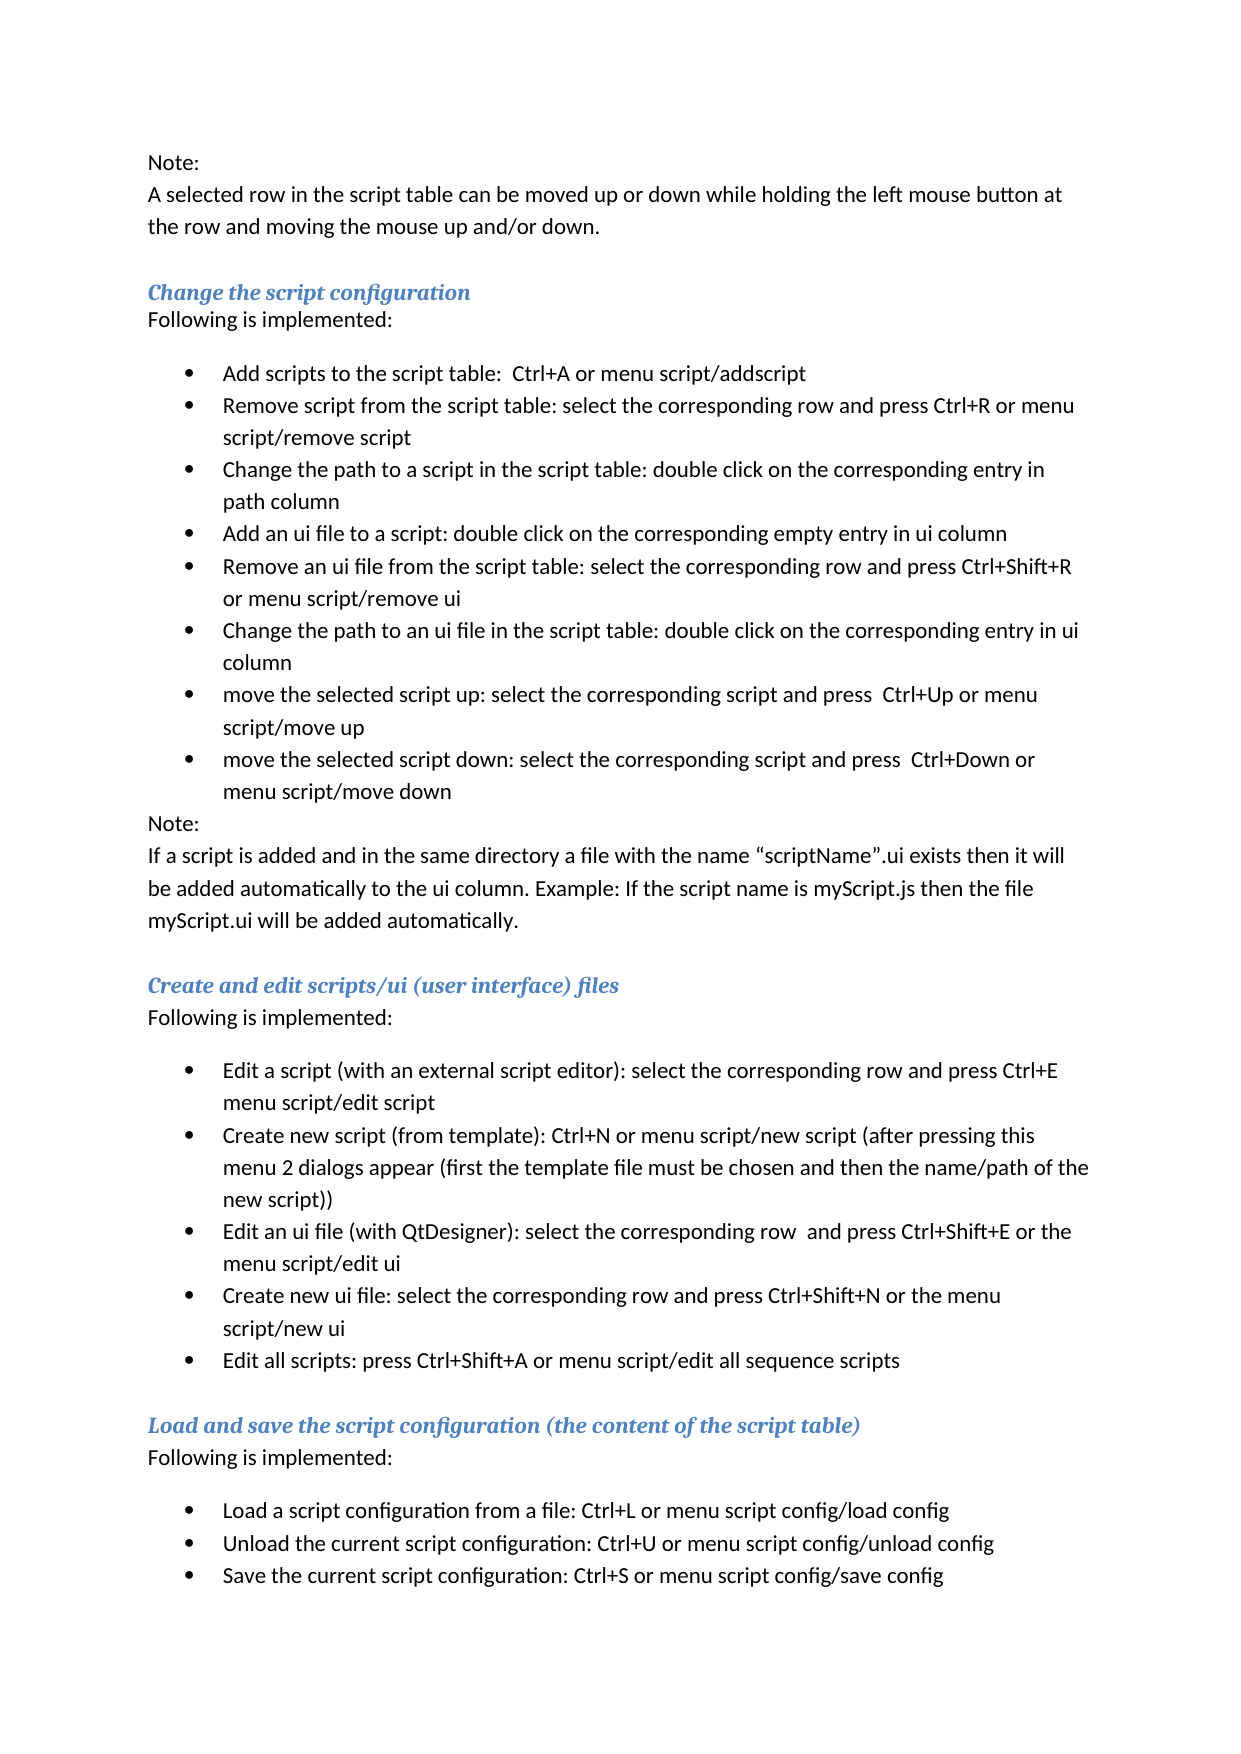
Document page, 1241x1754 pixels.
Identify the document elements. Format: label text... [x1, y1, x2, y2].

list Change the path to an ui file in the script table: double click on the corresponding entry in ui column [185, 616, 1093, 676]
text Following is implemented: [148, 1443, 1093, 1472]
list Remove script from the script table: select the corresponding row and press Ctrl+R or menu script/remove script [185, 391, 1093, 451]
list Create new script (from template): Ctrl+N or menu script/new script (after pressing this menu 2 dialogs appear (first the template file must be chosen and then the name/path of the new script)) [185, 1121, 1093, 1213]
list Change the path to a script in the script table: double click on the corresponding entry in path column [185, 455, 1093, 515]
list Create new ui file: select the corresponding row and press Ctrl+Shift+N or the menu script/new ui [185, 1282, 1093, 1342]
list Edit an ui file (with QtDesigner): select the corresponding row and press Ctrl+Shift+E or the menu script/edit ui [185, 1217, 1093, 1277]
text Following is implemented: [148, 306, 1093, 334]
list Add scripts to the script table: Ctrl+A or menu script/addscript [185, 359, 1093, 387]
subtitle Create and edit scripts/ui (user interface) files [148, 973, 1093, 999]
subtitle Change the script configuration [148, 279, 1093, 306]
list move the selected script down: select the corresponding script and press Ctrl+Down or menu script/move down [185, 745, 1093, 805]
list move the selected script up: select the corresponding script and press Ctrl+Up or menu script/move up [185, 681, 1093, 741]
list Add an ui file to a script: double click on the corresponding empty entry in ui column [185, 519, 1093, 548]
text Following is implemented: [148, 1003, 1093, 1031]
list Edit a script (with an external script editor): select the corresponding row and press Ctrl+E menu script/edit script [185, 1056, 1093, 1117]
subtitle Load and save the script configuration (the content of the script table) [148, 1413, 1093, 1440]
list Load a script configuration from a file: Ctrl+L or menu script config/load config [185, 1497, 1093, 1524]
text A selected row in the script table can be moved up or down while holding the left mouse button at the row and moving the mouse up and/or down. [148, 180, 1093, 240]
list Note: [148, 809, 1093, 837]
list Edit all scripts: press Ctrl+Shift+A or menu script/edit all sequence scripts [185, 1346, 1093, 1374]
list Remove an ui file from the script table: select the corresponding row and press Ctrl+Shift+R or menu script/remove ui [185, 552, 1093, 612]
list Save the current script configuration: Ctrl+S or menu script config/save config [185, 1561, 1093, 1589]
text Note: [148, 148, 1093, 176]
list Unload the current script configuration: Ctrl+U or menu script config/unload config [185, 1529, 1093, 1557]
list If a script is added and in the same directory a file with the name “scriptName”.ui exists then it will be added automatically to the ui column. Example: If the script name is myScript.js then the file myScript.ui will be added automatically. [148, 841, 1093, 934]
